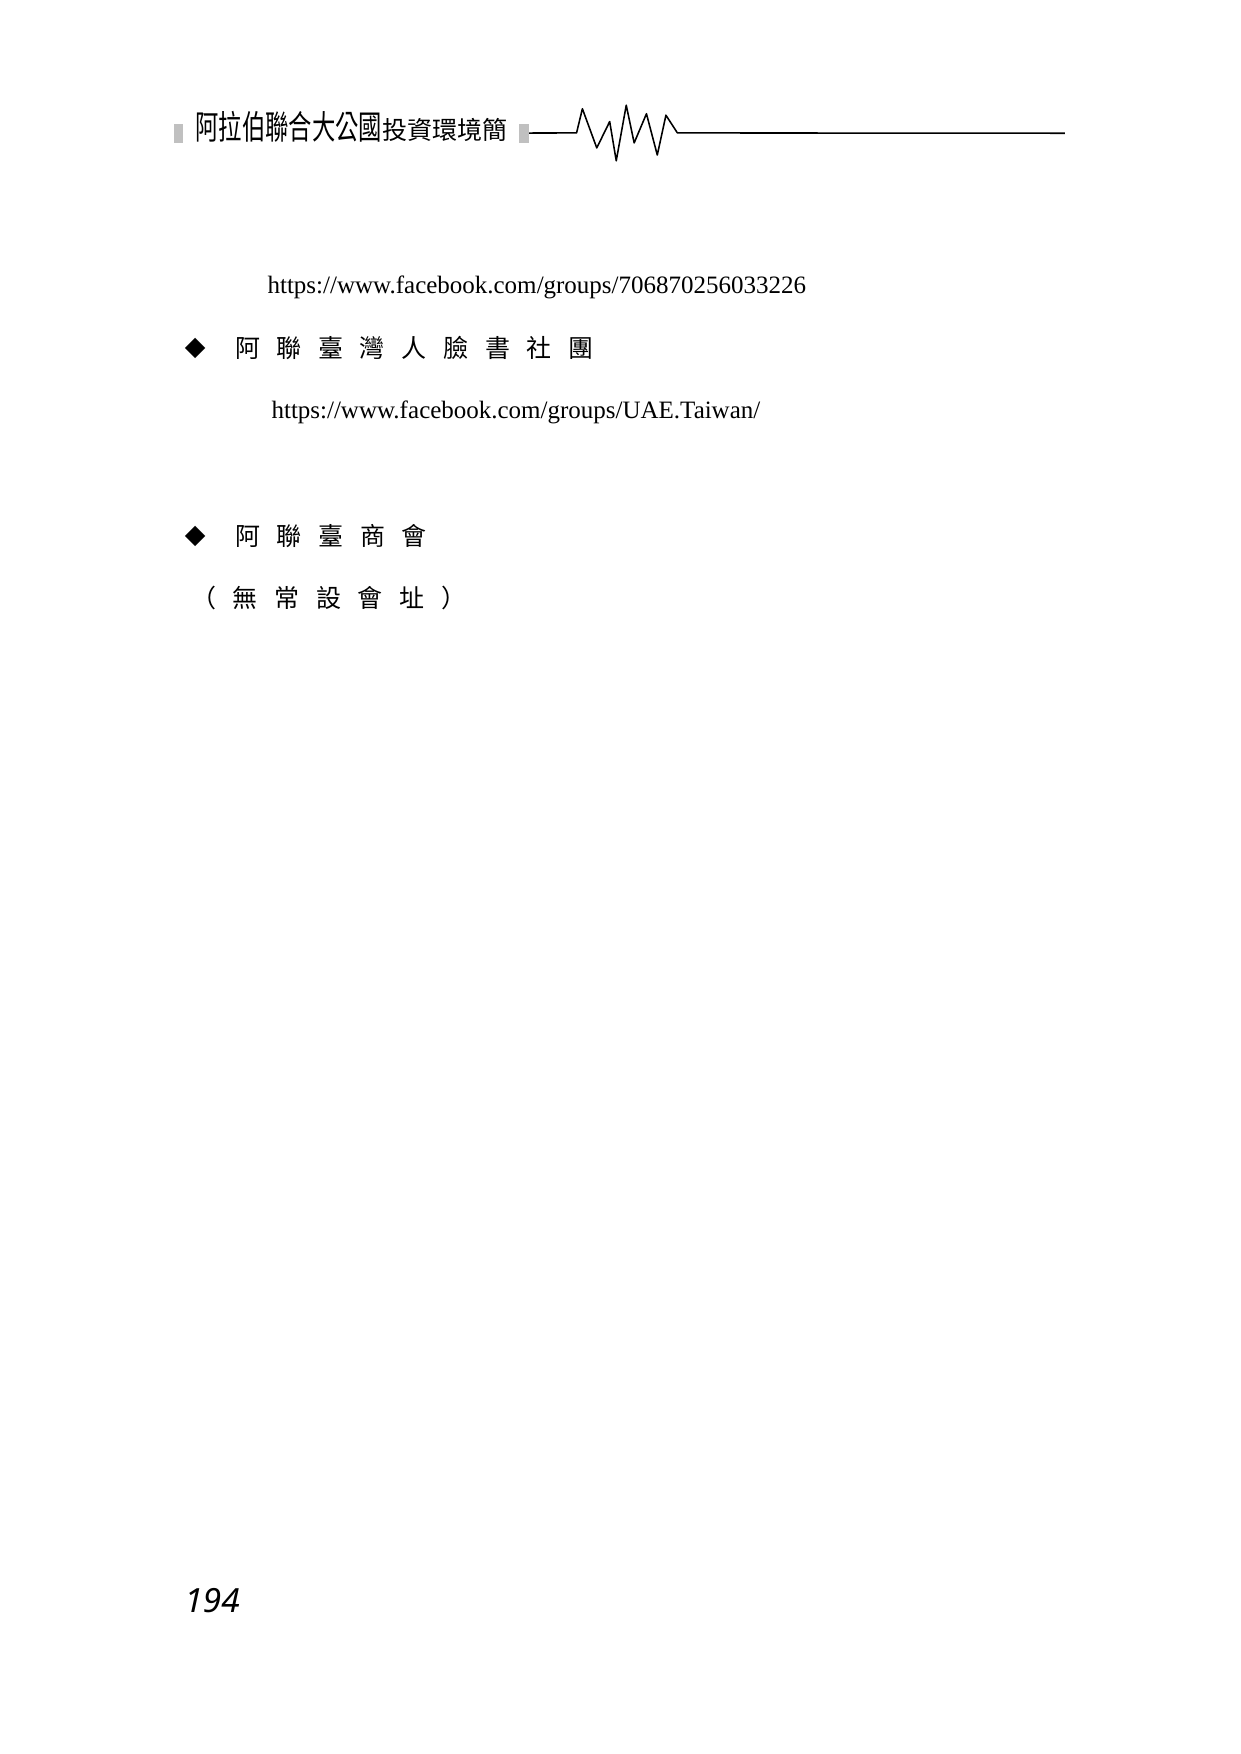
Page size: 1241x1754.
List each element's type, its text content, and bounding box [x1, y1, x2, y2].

text https://www.facebook.com/groups/UAE.Taiwan/ [183, 368, 1058, 430]
text u 阿聯臺灣人臉書社團 [183, 305, 1058, 368]
text u 阿聯臺商會 [183, 493, 1058, 555]
text （無常設會址） [183, 555, 1058, 618]
text https://www.facebook.com/groups/706870256033226 [183, 243, 1058, 305]
